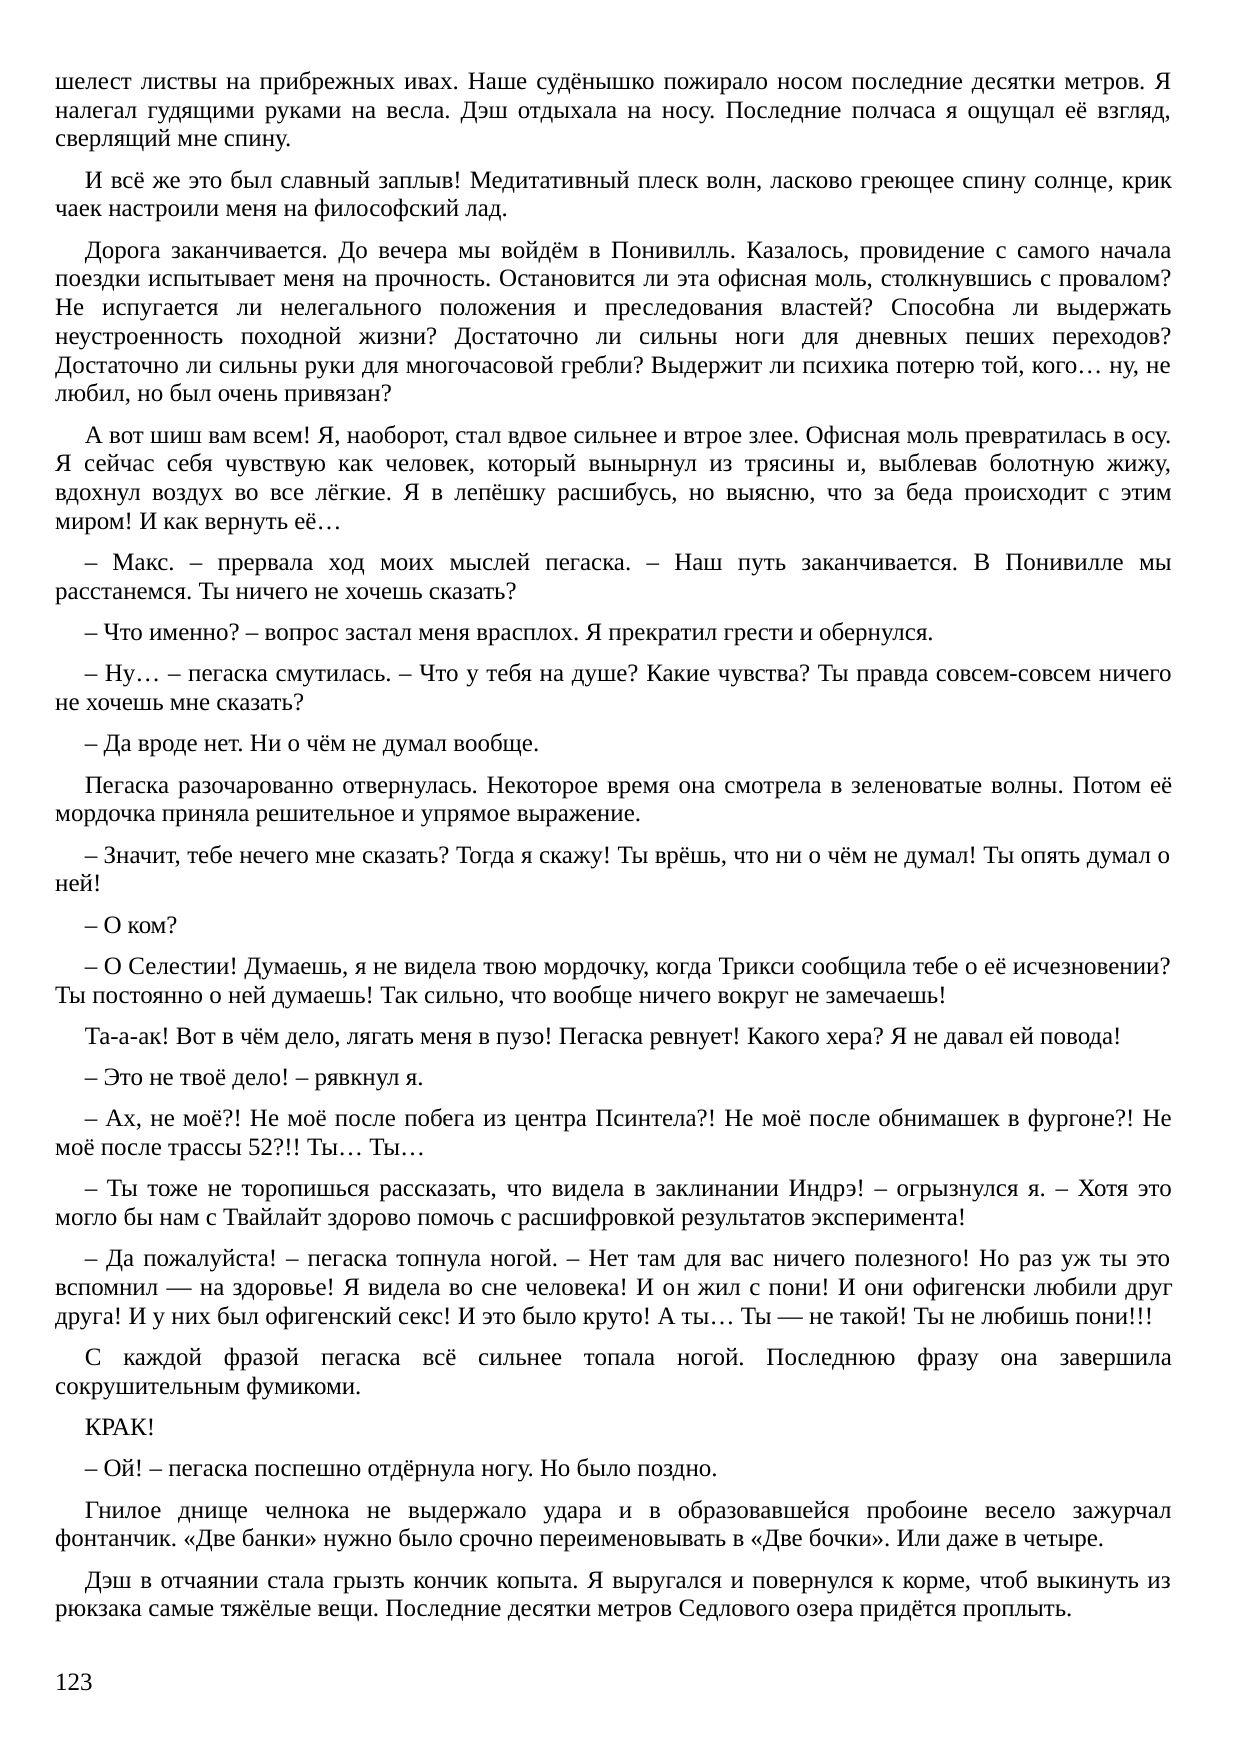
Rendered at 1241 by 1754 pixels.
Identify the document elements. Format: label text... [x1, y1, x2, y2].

text – Ой! – пегаска поспешно отдёрнула ногу. Но было поздно. [55, 1453, 1173, 1482]
text – Что именно? – вопрос застал меня врасплох. Я прекратил грести и обернулся. [55, 617, 1173, 646]
text Та-а-ак! Вот в чём дело, лягать меня в пузо! Пегаска ревнует! Какого хера? Я не давал ей повода! [55, 1021, 1173, 1050]
text А вот шиш вам всем! Я, наоборот, стал вдвое сильнее и втрое злее. Офисная моль превратилась в осу. Я сейчас себя чувствую как человек, который вынырнул из трясины и, выблевав болотную жижу, вдохнул воздух во все лёгкие. Я в лепёшку расшибусь, но выясню, что за беда происходит с этим миром! И как вернуть её… [55, 420, 1173, 535]
text – Макс. – прервала ход моих мыслей пегаска. – Наш путь заканчивается. В Понивилле мы расстанемся. Ты ничего не хочешь сказать? [55, 547, 1173, 605]
text – Да пожалуйста! – пегаска топнула ногой. – Нет там для вас ничего полезного! Но раз уж ты это вспомнил — на здоровье! Я видела во сне человека! И он жил с пони! И они офигенски любили друг друга! И у них был офигенский секс! И это было круто! А ты… Ты — не такой! Ты не любишь пони!!! [55, 1243, 1173, 1330]
text – Значит, тебе нечего мне сказать? Тогда я скажу! Ты врёшь, что ни о чём не думал! Ты опять думал о ней! [55, 840, 1173, 897]
text – Да вроде нет. Ни о чём не думал вообще. [55, 728, 1173, 757]
text – Это не твоё дело! – рявкнул я. [55, 1062, 1173, 1091]
text – Ах, не моё?! Не моё после побега из центра Псинтела?! Не моё после обнимашек в фургоне?! Не моё после трассы 52?!! Ты… Ты… [55, 1103, 1173, 1161]
text – О Селестии! Думаешь, я не видела твою мордочку, когда Трикси сообщила тебе о её исчезновении? Ты постоянно о ней думаешь! Так сильно, что вообще ничего вокруг не замечаешь! [55, 951, 1173, 1008]
text Дорога заканчивается. До вечера мы войдём в Понивилль. Казалось, провидение с самого начала поездки испытывает меня на прочность. Остановится ли эта офисная моль, столкнувшись с провалом? Не испугается ли нелегального положения и преследования властей? Способна ли выдержать неустроенность походной жизни? Достаточно ли сильны ноги для дневных пеших переходов? Достаточно ли сильны руки для многочасовой гребли? Выдержит ли психика потерю той, кого… ну, не любил, но был очень привязан? [55, 235, 1173, 407]
text – Ты тоже не торопишься рассказать, что видела в заклинании Индрэ! – огрызнулся я. – Хотя это могло бы нам с Твайлайт здорово помочь с расшифровкой результатов эксперимента! [55, 1173, 1173, 1231]
text – О ком? [55, 910, 1173, 938]
text – Ну… – пегаска смутилась. – Что у тебя на душе? Какие чувства? Ты правда совсем-совсем ничего не хочешь мне сказать? [55, 658, 1173, 716]
text И всё же это был славный заплыв! Медитативный плеск волн, ласково греющее спину солнце, крик чаек настроили меня на философский лад. [55, 165, 1173, 222]
text шелест листвы на прибрежных ивах. Наше судёнышко пожирало носом последние десятки метров. Я налегал гудящими руками на весла. Дэш отдыхала на носу. Последние полчаса я ощущал её взгляд, сверлящий мне спину. [55, 66, 1173, 152]
text Пегаска разочарованно отвернулась. Некоторое время она смотрела в зеленоватые волны. Потом её мордочка приняла решительное и упрямое выражение. [55, 770, 1173, 827]
text КРАК! [55, 1412, 1173, 1441]
text С каждой фразой пегаска всё сильнее топала ногой. Последнюю фразу она завершила сокрушительным фумикоми. [55, 1342, 1173, 1400]
text Гнилое днище челнока не выдержало удара и в образовавшейся пробоине весело зажурчал фонтанчик. «Две банки» нужно было срочно переименовывать в «Две бочки». Или даже в четыре. [55, 1495, 1173, 1552]
text Дэш в отчаянии стала грызть кончик копыта. Я выругался и повернулся к корме, чтоб выкинуть из рюкзака самые тяжёлые вещи. Последние десятки метров Седлового озера придётся проплыть. [55, 1565, 1173, 1622]
